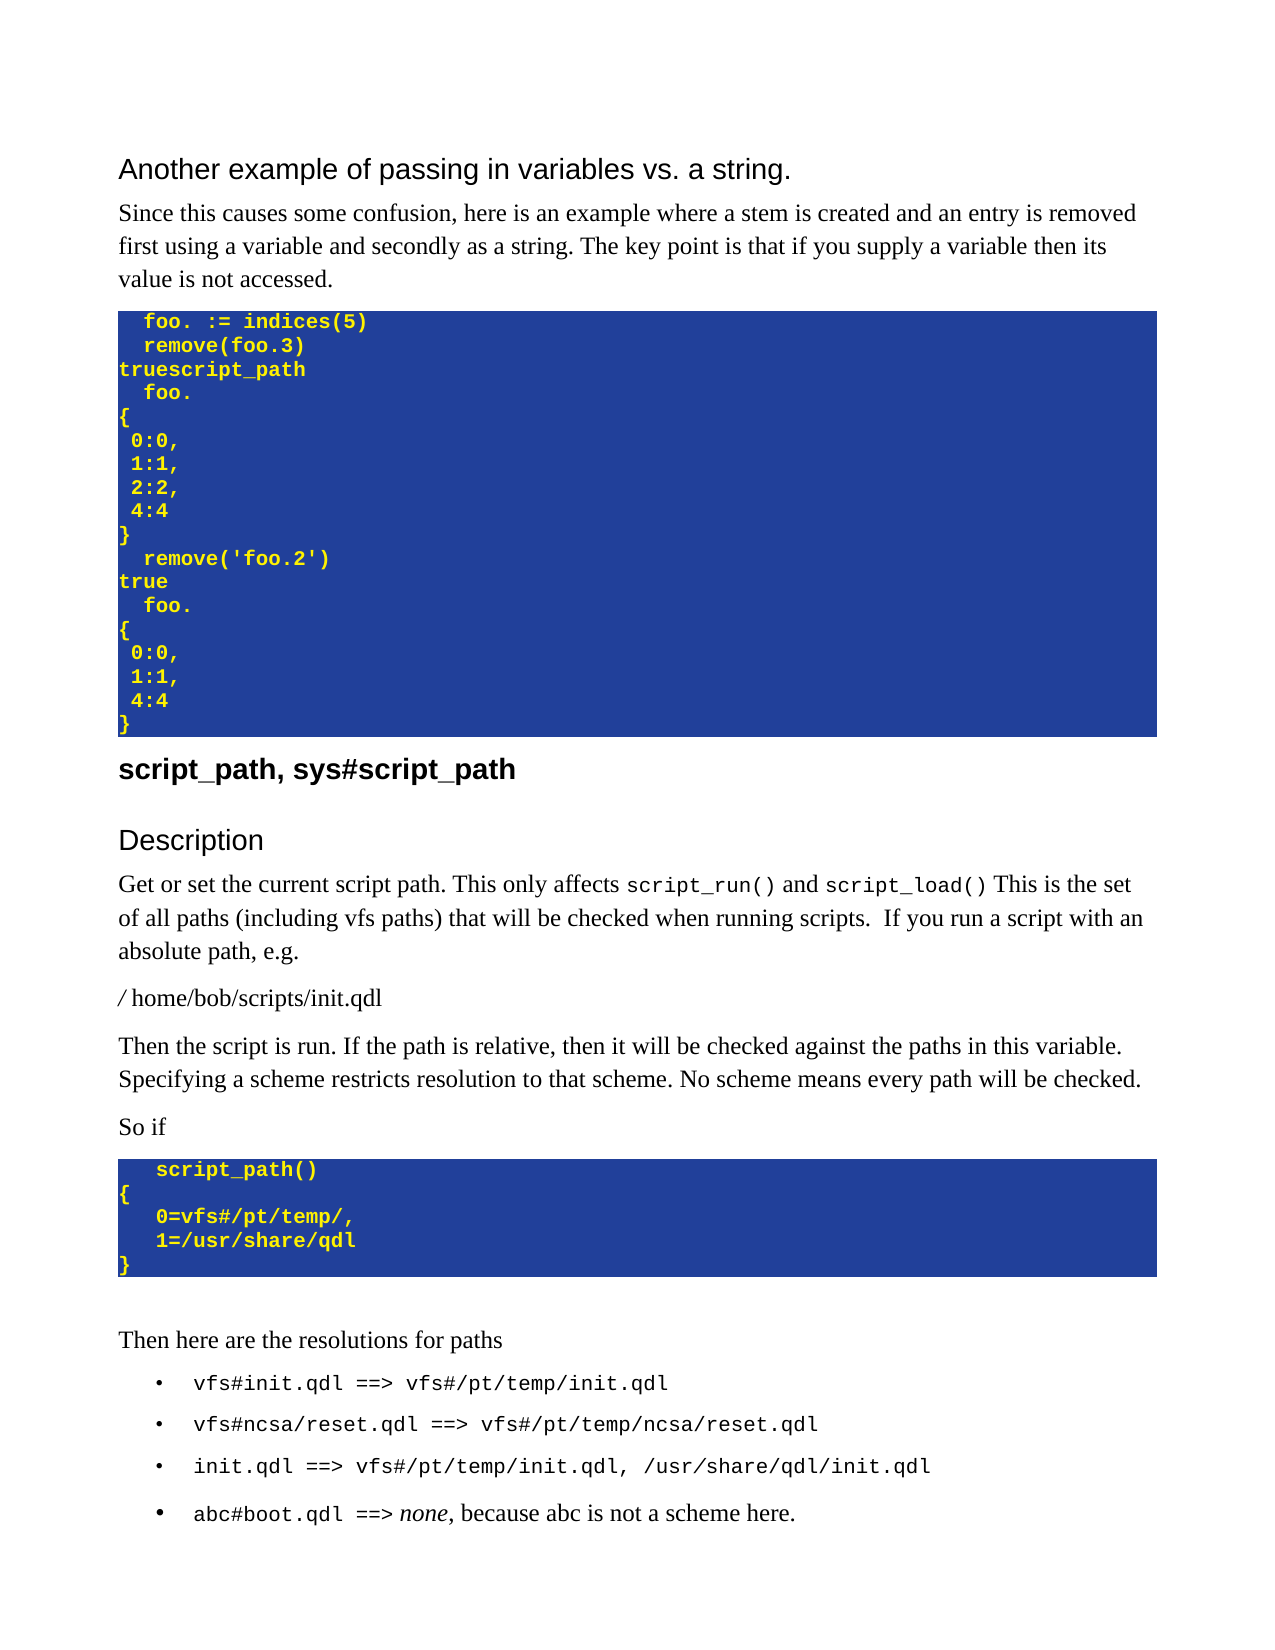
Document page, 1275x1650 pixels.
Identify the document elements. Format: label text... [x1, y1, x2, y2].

text 1:1, [118, 666, 1157, 690]
subtitle Description [118, 823, 1157, 856]
text 0:0, [118, 429, 1157, 453]
text foo. := indices(5) [118, 311, 1157, 335]
text { [118, 619, 1157, 642]
text remove(foo.3) [118, 335, 1157, 359]
text Then the script is run. If the path is relative, then it will be checked against the paths in this variable. Specifying a scheme restricts resolution to that scheme. No scheme means every path will be checked. [118, 1031, 1157, 1093]
list vfs#init.qdl ==> vfs#/pt/temp/init.qdl [156, 1373, 1157, 1396]
list vfs#ncsa/reset.qdl ==> vfs#/pt/temp/ncsa/reset.qdl [156, 1414, 1157, 1438]
text / home/bob/scripts/init.qdl [118, 983, 1157, 1012]
subtitle script_path, sys#script_path [118, 752, 1157, 785]
list abc#boot.qdl ==> none, because abc is not a scheme here. [156, 1498, 1157, 1527]
text 4:4 [118, 501, 1157, 524]
text foo. [118, 595, 1157, 619]
text { [118, 406, 1157, 429]
text foo. [118, 382, 1157, 406]
text 0=vfs#/pt/temp/, [118, 1206, 1157, 1230]
text 2:2, [118, 477, 1157, 501]
text remove('foo.2') [118, 548, 1157, 571]
list init.qdl ==> vfs#/pt/temp/init.qdl, /usr/share/qdl/init.qdl [156, 1456, 1157, 1480]
text true [118, 571, 1157, 595]
text Since this causes some confusion, here is an example where a stem is created and an entry is removed first using a variable and secondly as a string. The key point is that if you supply a variable then its value is not accessed. [118, 198, 1157, 292]
text 4:4 [118, 690, 1157, 713]
text script_path() [118, 1159, 1157, 1183]
text } [118, 1254, 1157, 1277]
text } [118, 713, 1157, 737]
text truescript_path [118, 359, 1157, 382]
text Then here are the resolutions for paths [118, 1325, 1157, 1354]
text 1:1, [118, 453, 1157, 477]
text 0:0, [118, 642, 1157, 666]
text { [118, 1183, 1157, 1206]
subtitle Another example of passing in variables vs. a string. [118, 118, 1157, 185]
text Get or set the current script path. This only affects script_run() and script_load() This is the set of all paths (including vfs paths) that will be checked when running scripts. If you run a script with an absolute path, e.g. [118, 869, 1157, 964]
text } [118, 524, 1157, 548]
text So if [118, 1112, 1157, 1140]
text 1=/usr/share/qdl [118, 1230, 1157, 1254]
